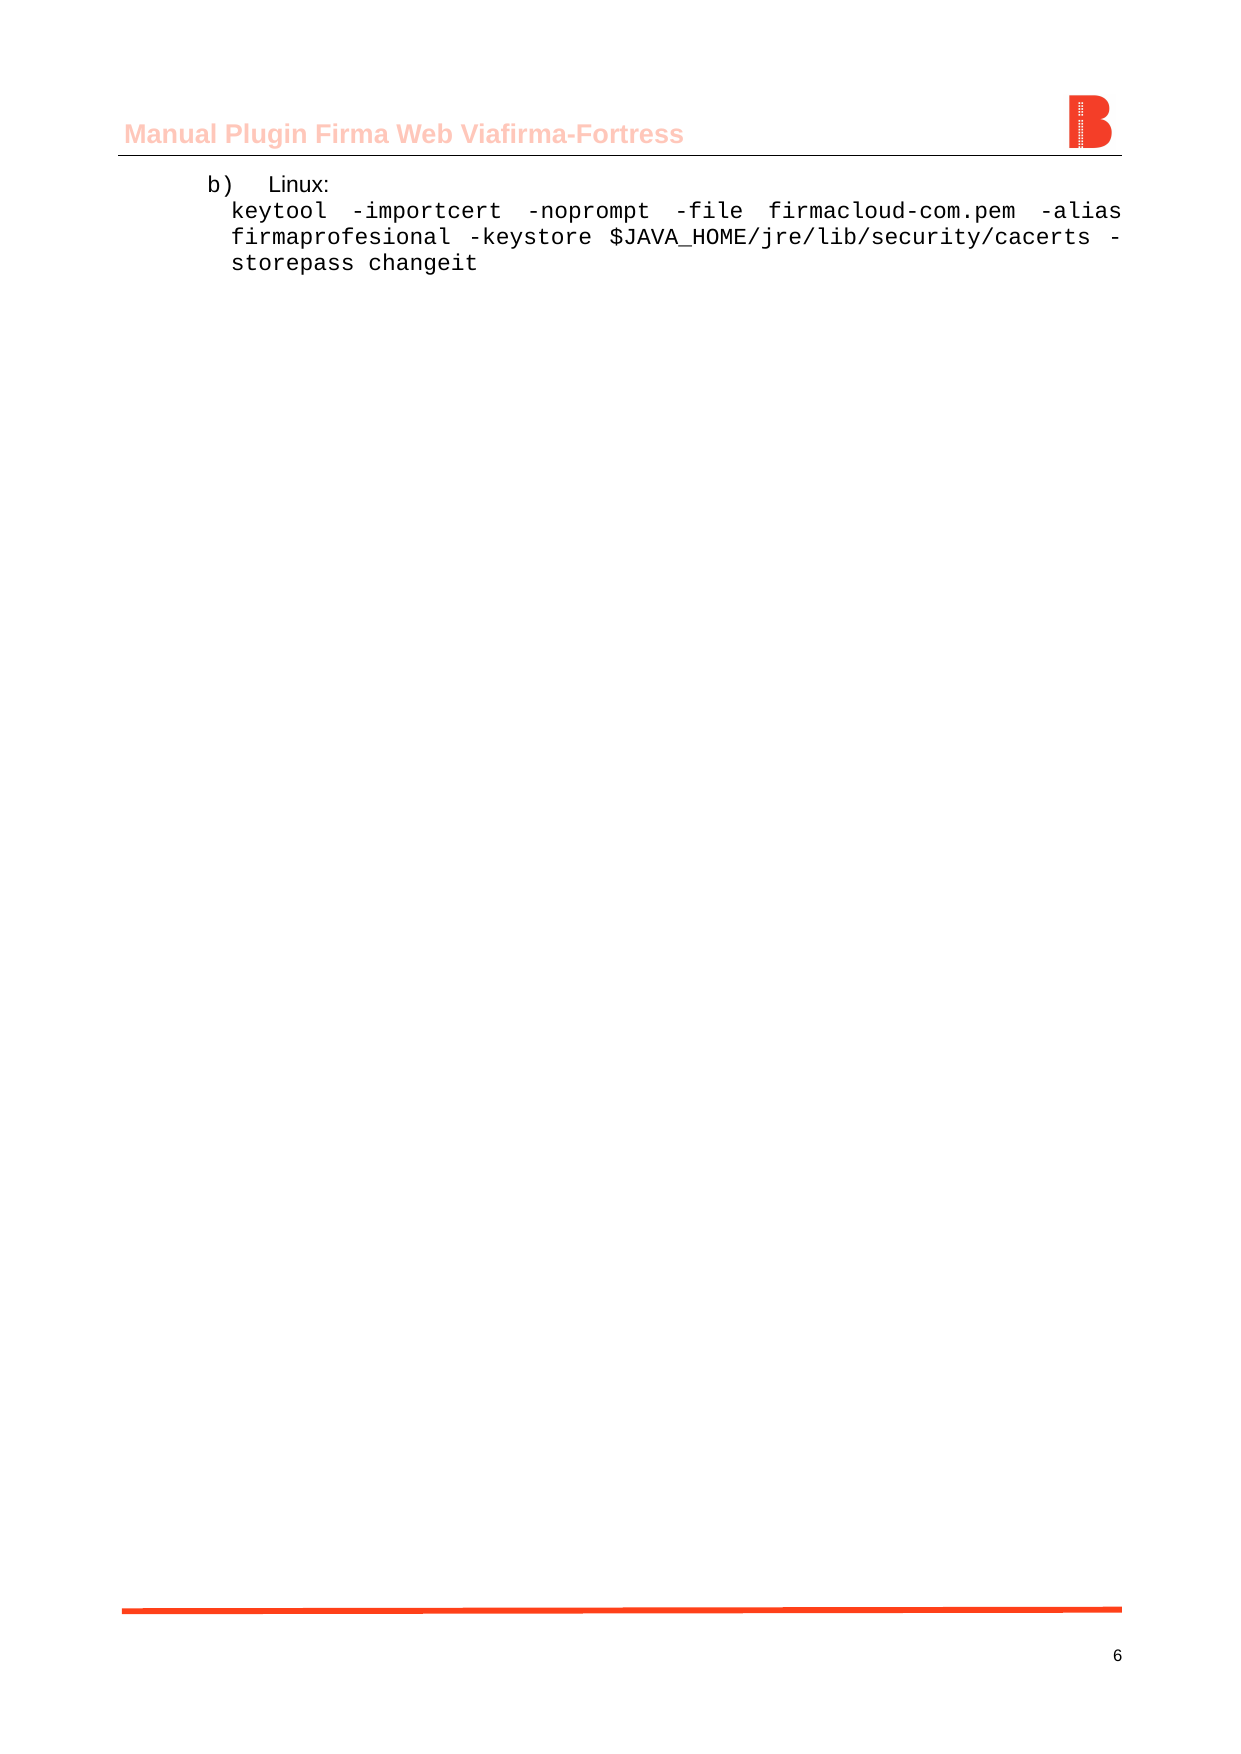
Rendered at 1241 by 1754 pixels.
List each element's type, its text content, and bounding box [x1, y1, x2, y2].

list Linux: keytool -importcert -noprompt -file firmacloud-com.pem -alias firmaprofesional -keystore $JAVA_HOME/jre/lib/security/cacerts -storepass changeit [193, 171, 1122, 277]
picture [1063, 94, 1117, 150]
